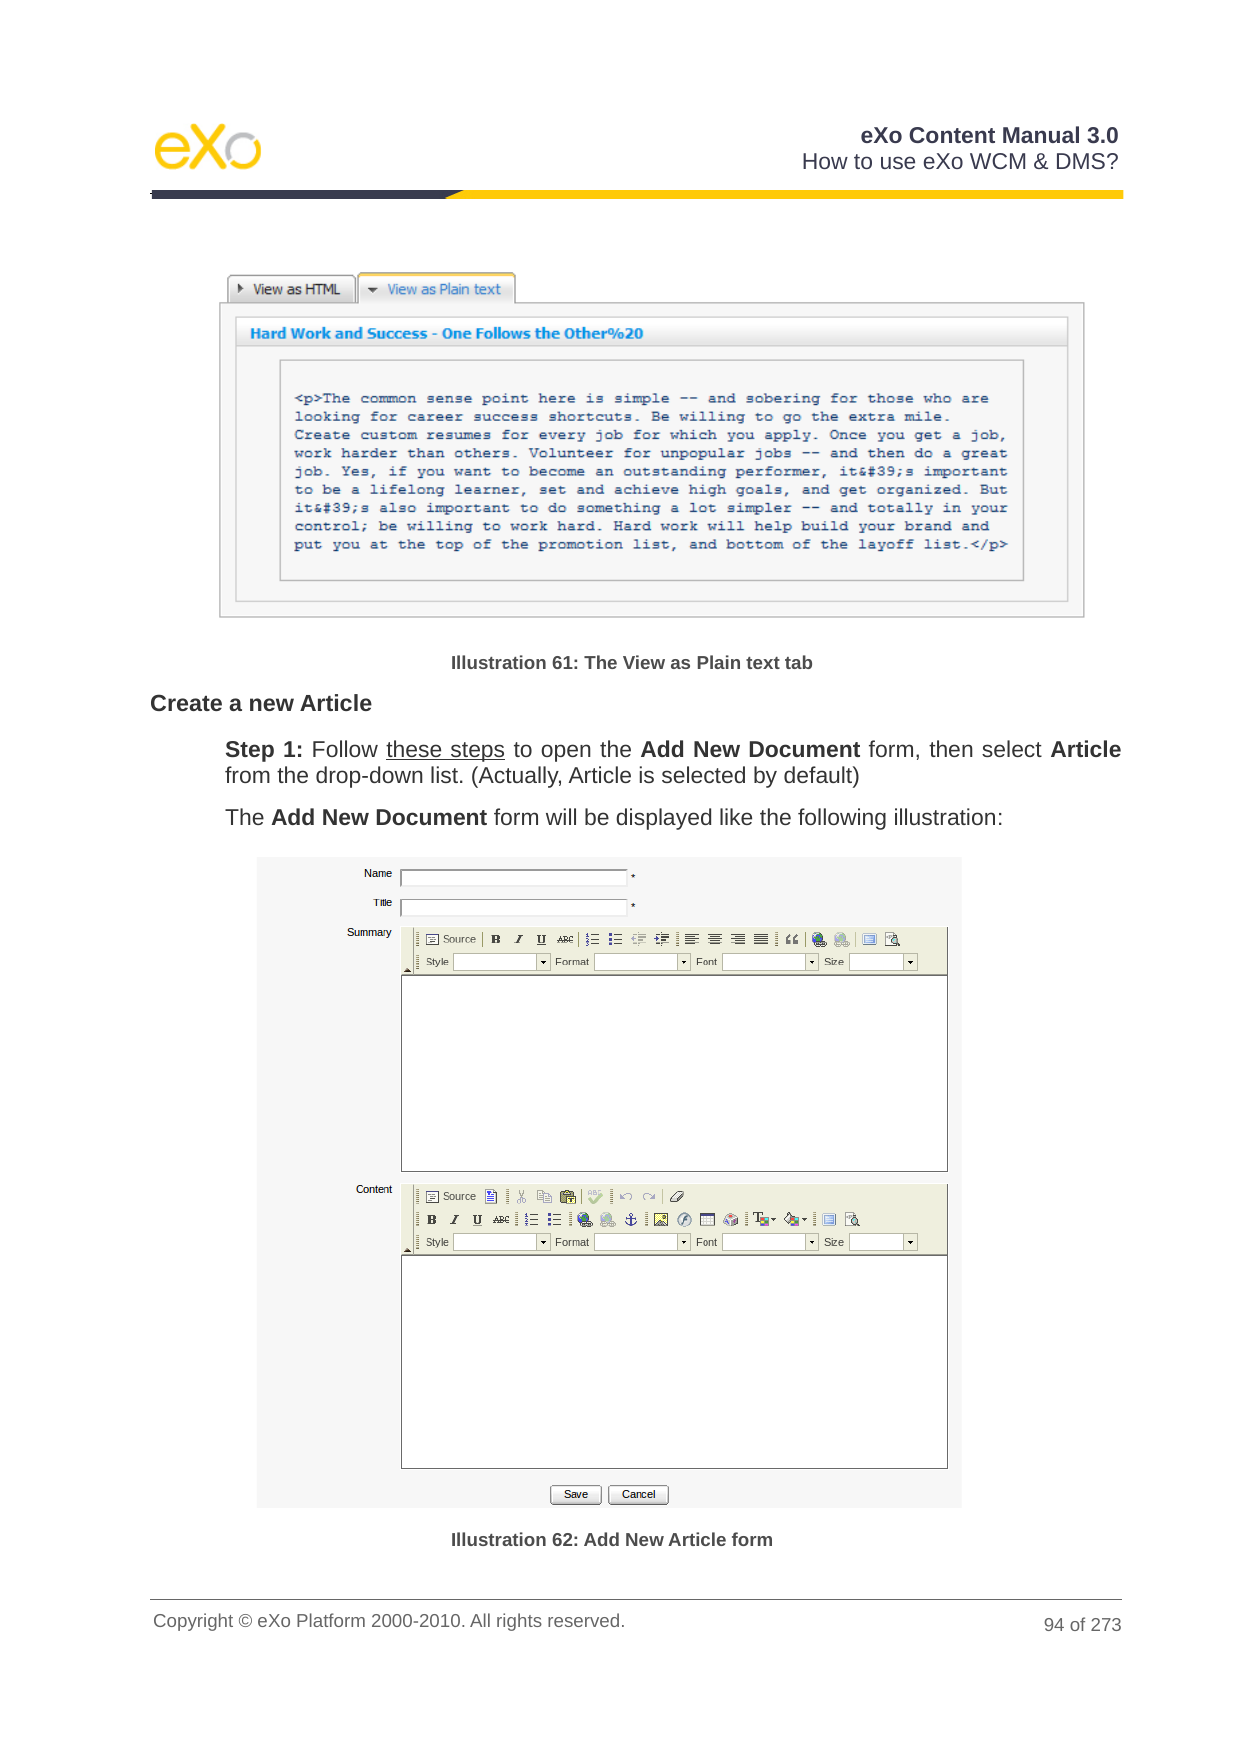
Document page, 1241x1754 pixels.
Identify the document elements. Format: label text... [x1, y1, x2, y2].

subtitle Create a new Article [150, 689, 1122, 716]
picture [155, 123, 262, 170]
text Illustration 61: The View as Plain text tab [191, 623, 1073, 673]
picture [214, 271, 1090, 623]
list The Add New Document form will be displayed like the following illustration: [187, 804, 1122, 830]
picture [151, 190, 1124, 199]
picture [256, 857, 962, 1508]
list Illustration 62: Add New Article form [249, 1508, 976, 1551]
list Step 1: Follow these steps to open the Add New Document form, then select Article from the drop-down list. (Actually, Article is selected by default) [187, 736, 1122, 789]
